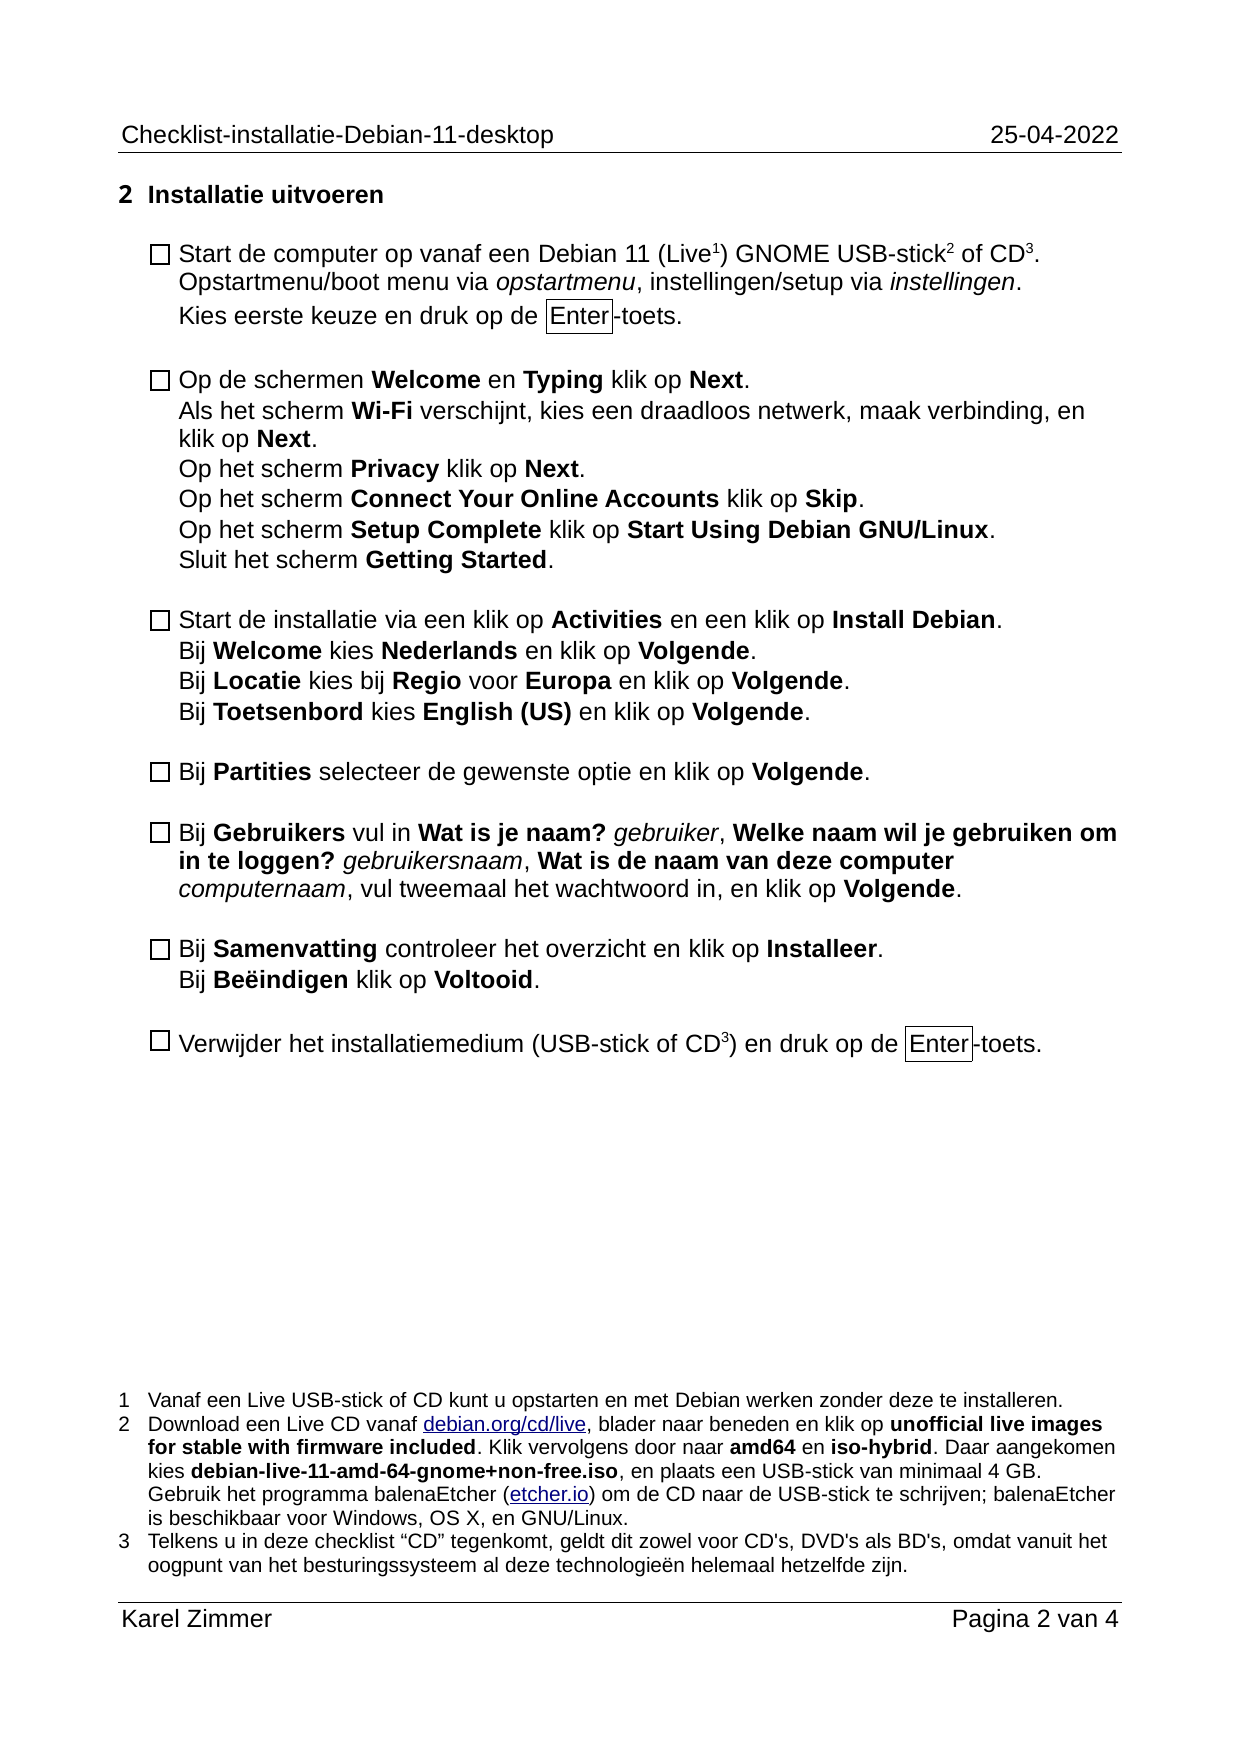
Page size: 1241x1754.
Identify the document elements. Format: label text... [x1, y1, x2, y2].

table_cell Op het scherm Connect Your Online Accounts klik op Skip. [177, 484, 1121, 514]
table_cell Op het scherm Privacy klik op Next. [177, 454, 1121, 484]
table_cell [141, 365, 177, 395]
table_cell Bij Samenvatting controleer het overzicht en klik op Installeer. [177, 934, 1121, 964]
table_cell [177, 787, 1121, 817]
table_cell [141, 727, 177, 757]
table_cell [141, 636, 177, 666]
table_cell [141, 298, 177, 335]
table_cell Sluit het scherm Getting Started. [177, 545, 1121, 575]
table_cell [141, 787, 177, 817]
table_cell Bij Gebruikers vul in Wat is je naam? gebruiker, Welke naam wil je gebruiken om in te loggen? gebruikersnaam, Wat is de naam van deze computer computernaam, vul tweemaal het wachtwoord in, en klik op Volgende. [177, 818, 1121, 904]
table_cell Bij Toetsenbord kies English (US) en klik op Volgende. [177, 696, 1121, 727]
table_cell [141, 757, 177, 787]
table_cell [141, 454, 177, 484]
table_cell [141, 818, 177, 904]
table_cell [177, 904, 1121, 934]
table_cell [141, 605, 177, 636]
table_cell Start de installatie via een klik op Activities en een klik op Install Debian. [177, 605, 1121, 636]
table_cell [141, 545, 177, 575]
table_cell [177, 995, 1121, 1025]
table_cell [177, 575, 1121, 605]
list Installatie uitvoeren [118, 177, 1122, 211]
table_cell [141, 934, 177, 964]
table_cell Kies eerste keuze en druk op de Enter-toets. [177, 298, 1121, 335]
table_cell [141, 965, 177, 995]
table_cell [177, 335, 1121, 365]
table_cell [141, 395, 177, 454]
table_cell [141, 484, 177, 514]
table_cell Verwijder het installatiemedium (USB-stick of CD3) en druk op de Enter-toets. [177, 1025, 1121, 1062]
table_cell [141, 666, 177, 696]
table_cell [141, 514, 177, 545]
table_cell Bij Welcome kies Nederlands en klik op Volgende. [177, 636, 1121, 666]
table_header [141, 239, 177, 297]
table_cell [141, 995, 177, 1025]
table_cell [141, 1025, 177, 1062]
table_cell Als het scherm Wi-Fi verschijnt, kies een draadloos netwerk, maak verbinding, en klik op Next. [177, 395, 1121, 454]
table_cell [177, 727, 1121, 757]
table_cell Bij Locatie kies bij Regio voor Europa en klik op Volgende. [177, 666, 1121, 696]
table_cell [141, 904, 177, 934]
table_cell Bij Beëindigen klik op Voltooid. [177, 965, 1121, 995]
table_cell [141, 575, 177, 605]
table_header Start de computer op vanaf een Debian 11 (Live) GNOME USB-stick of CD. Opstartmenu/boot menu via opstartmenu, instellingen/setup via instellingen. [177, 239, 1121, 297]
table_cell Op het scherm Setup Complete klik op Start Using Debian GNU/Linux. [177, 514, 1121, 545]
table_cell [141, 696, 177, 727]
table_cell Bij Partities selecteer de gewenste optie en klik op Volgende. [177, 757, 1121, 787]
table_cell [141, 335, 177, 365]
table_cell Op de schermen Welcome en Typing klik op Next. [177, 365, 1121, 395]
